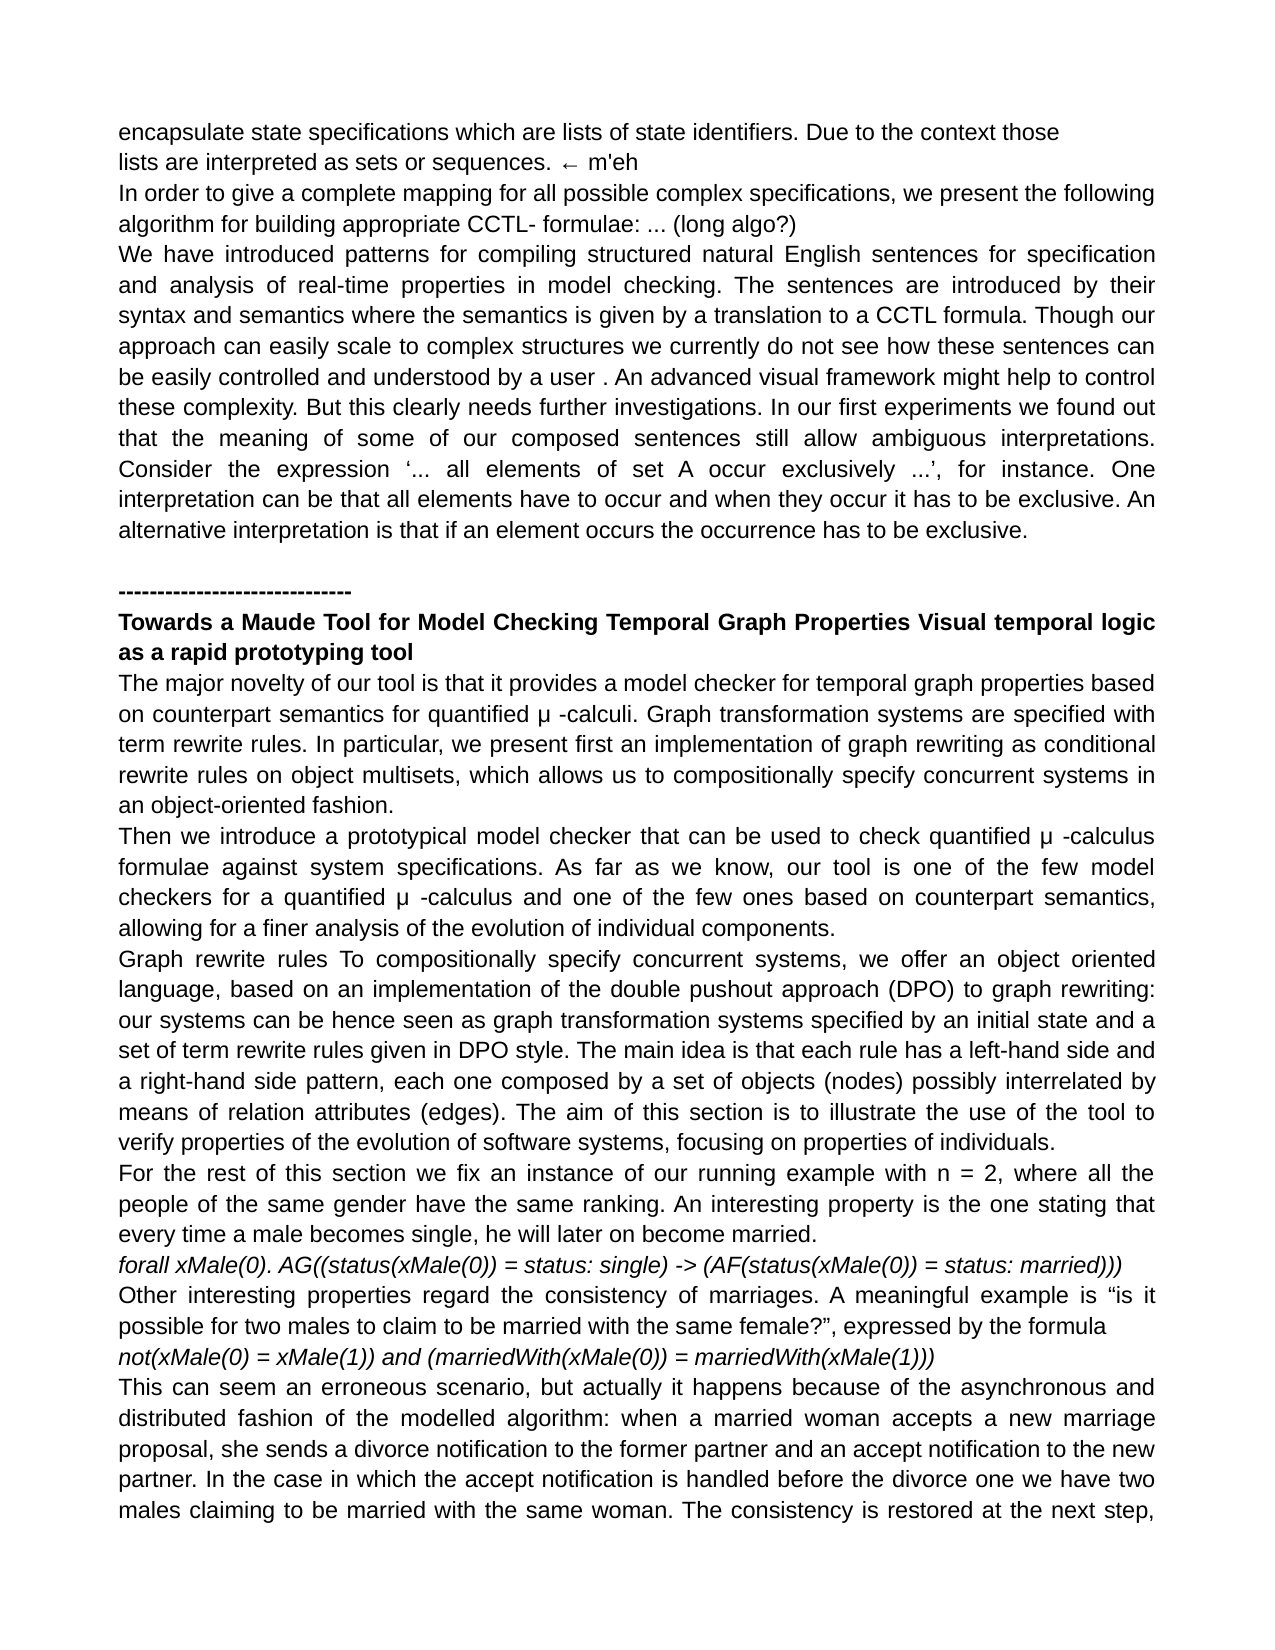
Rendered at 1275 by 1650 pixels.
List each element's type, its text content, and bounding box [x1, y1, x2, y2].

text We have introduced patterns for compiling structured natural English sentences for specification and analysis of real-time properties in model checking. The sentences are introduced by their syntax and semantics where the semantics is given by a translation to a CCTL formula. Though our approach can easily scale to complex structures we currently do not see how these sentences can be easily controlled and understood by a user . An advanced visual framework might help to control these complexity. But this clearly needs further investigations. In our first experiments we found out that the meaning of some of our composed sentences still allow ambiguous interpretations. Consider the expression ‘... all elements of set A occur exclusively ...’, for instance. One interpretation can be that all elements have to occur and when they occur it has to be exclusive. An alternative interpretation is that if an element occurs the occurrence has to be exclusive. [118, 241, 1157, 543]
text The major novelty of our tool is that it provides a model checker for temporal graph properties based on counterpart semantics for quantified μ -calculi. Graph transformation systems are specified with term rewrite rules. In particular, we present first an implementation of graph rewriting as conditional rewrite rules on object multisets, which allows us to compositionally specify concurrent systems in an object-oriented fashion. [118, 669, 1157, 819]
text Towards a Maude Tool for Model Checking Temporal Graph Properties Visual temporal logic as a rapid prototyping tool [118, 608, 1157, 666]
text Then we introduce a prototypical model checker that can be used to check quantified μ -calculus formulae against system specifications. As far as we know, our tool is one of the few model checkers for a quantified μ -calculus and one of the few ones based on counterpart semantics, allowing for a finer analysis of the evolution of individual components. [118, 822, 1157, 941]
text ------------------------------ [118, 577, 1157, 604]
text For the rest of this section we fix an instance of our running example with n = 2, where all the people of the same gender have the same ranking. An interesting property is the one stating that every time a male becomes single, he will later on become married. [118, 1159, 1157, 1247]
text Other interesting properties regard the consistency of marriages. A meaningful example is “is it possible for two males to claim to be married with the same female?”, expressed by the formula [118, 1282, 1157, 1339]
text This can seem an erroneous scenario, but actually it happens because of the asynchronous and distributed fashion of the modelled algorithm: when a married woman accepts a new marriage proposal, she sends a divorce notification to the former partner and an accept notification to the new partner. In the case in which the accept notification is handled before the divorce one we have two males claiming to be married with the same woman. The consistency is restored at the next step, [118, 1374, 1157, 1523]
text In order to give a complete mapping for all possible complex specifications, we present the following algorithm for building appropriate CCTL- formulae: ... (long algo?) [118, 179, 1157, 237]
text encapsulate state specifications which are lists of state identifiers. Due to the context those [118, 118, 1157, 145]
text forall xMale(0). AG((status(xMale(0)) = status: single) -> (AF(status(xMale(0)) = status: married))) [118, 1251, 1157, 1278]
text not(xMale(0) = xMale(1)) and (marriedWith(xMale(0)) = marriedWith(xMale(1))) [118, 1343, 1157, 1370]
text lists are interpreted as sets or sequences. ← m'eh [118, 149, 1157, 176]
text Graph rewrite rules To compositionally specify concurrent systems, we offer an object oriented language, based on an implementation of the double pushout approach (DPO) to graph rewriting: our systems can be hence seen as graph transformation systems specified by an initial state and a set of term rewrite rules given in DPO style. The main idea is that each rule has a left-hand side and a right-hand side pattern, each one composed by a set of objects (nodes) possibly interrelated by means of relation attributes (edges). The aim of this section is to illustrate the use of the tool to verify properties of the evolution of software systems, focusing on properties of individuals. [118, 945, 1157, 1156]
